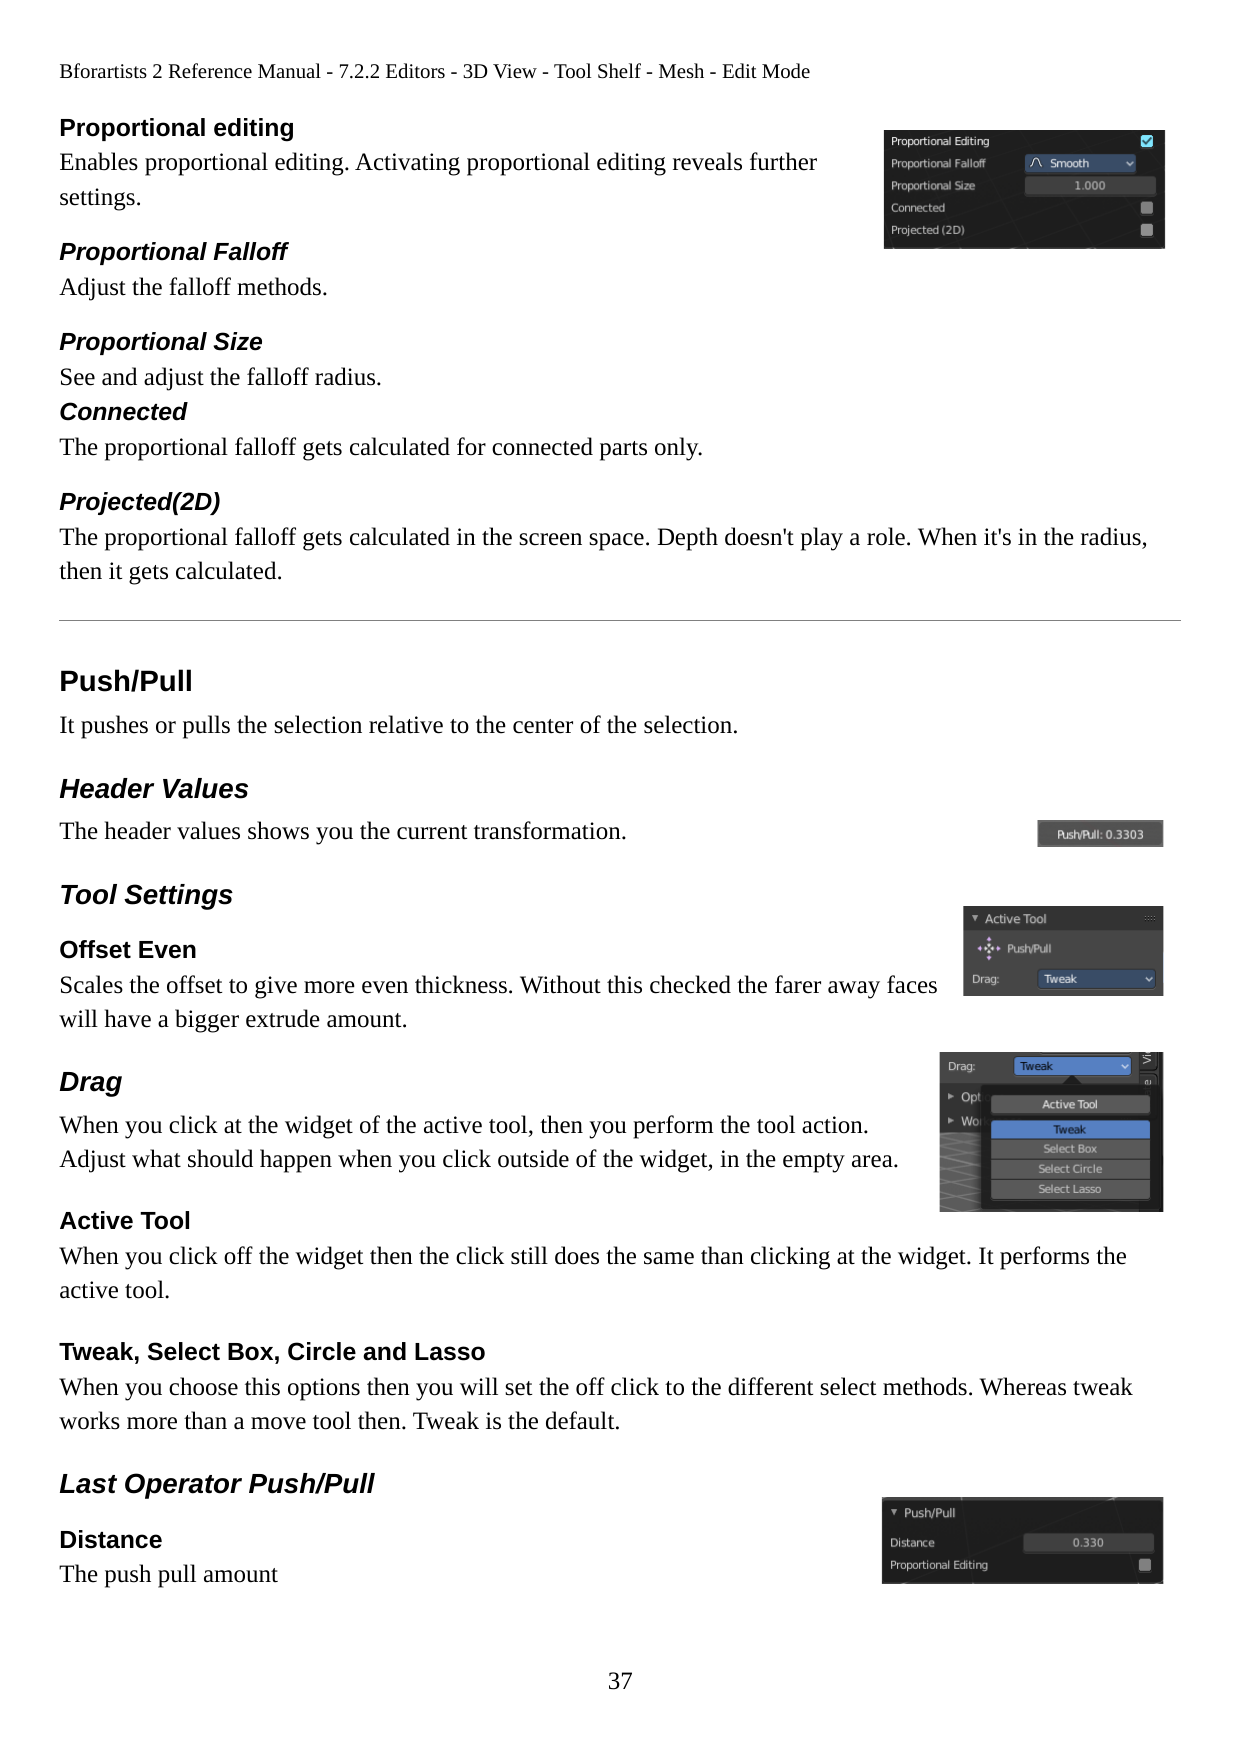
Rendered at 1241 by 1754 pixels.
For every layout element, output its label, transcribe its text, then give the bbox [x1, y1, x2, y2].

subtitle [1164, 1066, 1181, 1098]
text Scales the offset to give more even thickness. Without this checked the farer away faces will have a bigger extrude amount. [59, 970, 1181, 1033]
text The proportional falloff gets calculated for connected parts only. [59, 432, 1181, 461]
subtitle Active Tool [59, 1206, 1181, 1235]
picture [881, 1497, 1164, 1584]
subtitle Header Values [59, 772, 1181, 804]
text When you click off the widget then the click still does the same than clicking at the widget. It performs the active tool. [59, 1241, 1181, 1304]
picture [1037, 820, 1164, 847]
text Adjust the falloff methods. [59, 272, 1181, 301]
text When you choose this options then you will set the off click to the different select methods. Whereas tweak works more than a move tool then. Tweak is the default. [59, 1372, 1181, 1435]
subtitle Tool Settings [59, 878, 1181, 910]
text The proportional falloff gets calculated in the screen space. Depth doesn't play a role. When it's in the radius, then it gets calculated. [59, 522, 1181, 585]
text See and adjust the falloff radius. [59, 362, 1181, 391]
picture [963, 906, 1164, 996]
text When you click at the widget of the active tool, then you perform the tool action. Adjust what should happen when you click outside of the widget, in the empty area. [59, 1110, 939, 1173]
text Enables proportional editing. Activating proportional editing reveals further settings. [59, 147, 883, 211]
subtitle Tweak, Select Box, Circle and Lasso [59, 1337, 1181, 1366]
subtitle Push/Pull [59, 664, 1181, 698]
subtitle [1164, 935, 1181, 963]
text It pushes or pulls the selection relative to the center of the selection. [59, 711, 1181, 739]
text The push pull amount [59, 1559, 1181, 1588]
subtitle [1164, 1525, 1181, 1553]
subtitle Connected [59, 397, 1181, 426]
subtitle Proportional Size [59, 327, 1181, 356]
subtitle Last Operator Push/Pull [59, 1468, 1181, 1500]
subtitle Projected(2D) [59, 487, 1181, 516]
subtitle Offset Even [59, 935, 963, 963]
text The header values shows you the current transformation. [59, 816, 1181, 845]
picture [883, 130, 1166, 249]
subtitle Proportional editing [59, 113, 1181, 141]
subtitle Proportional Falloff [59, 237, 1181, 266]
subtitle Distance [59, 1525, 881, 1553]
subtitle Drag [59, 1066, 939, 1098]
picture [939, 1052, 1164, 1212]
